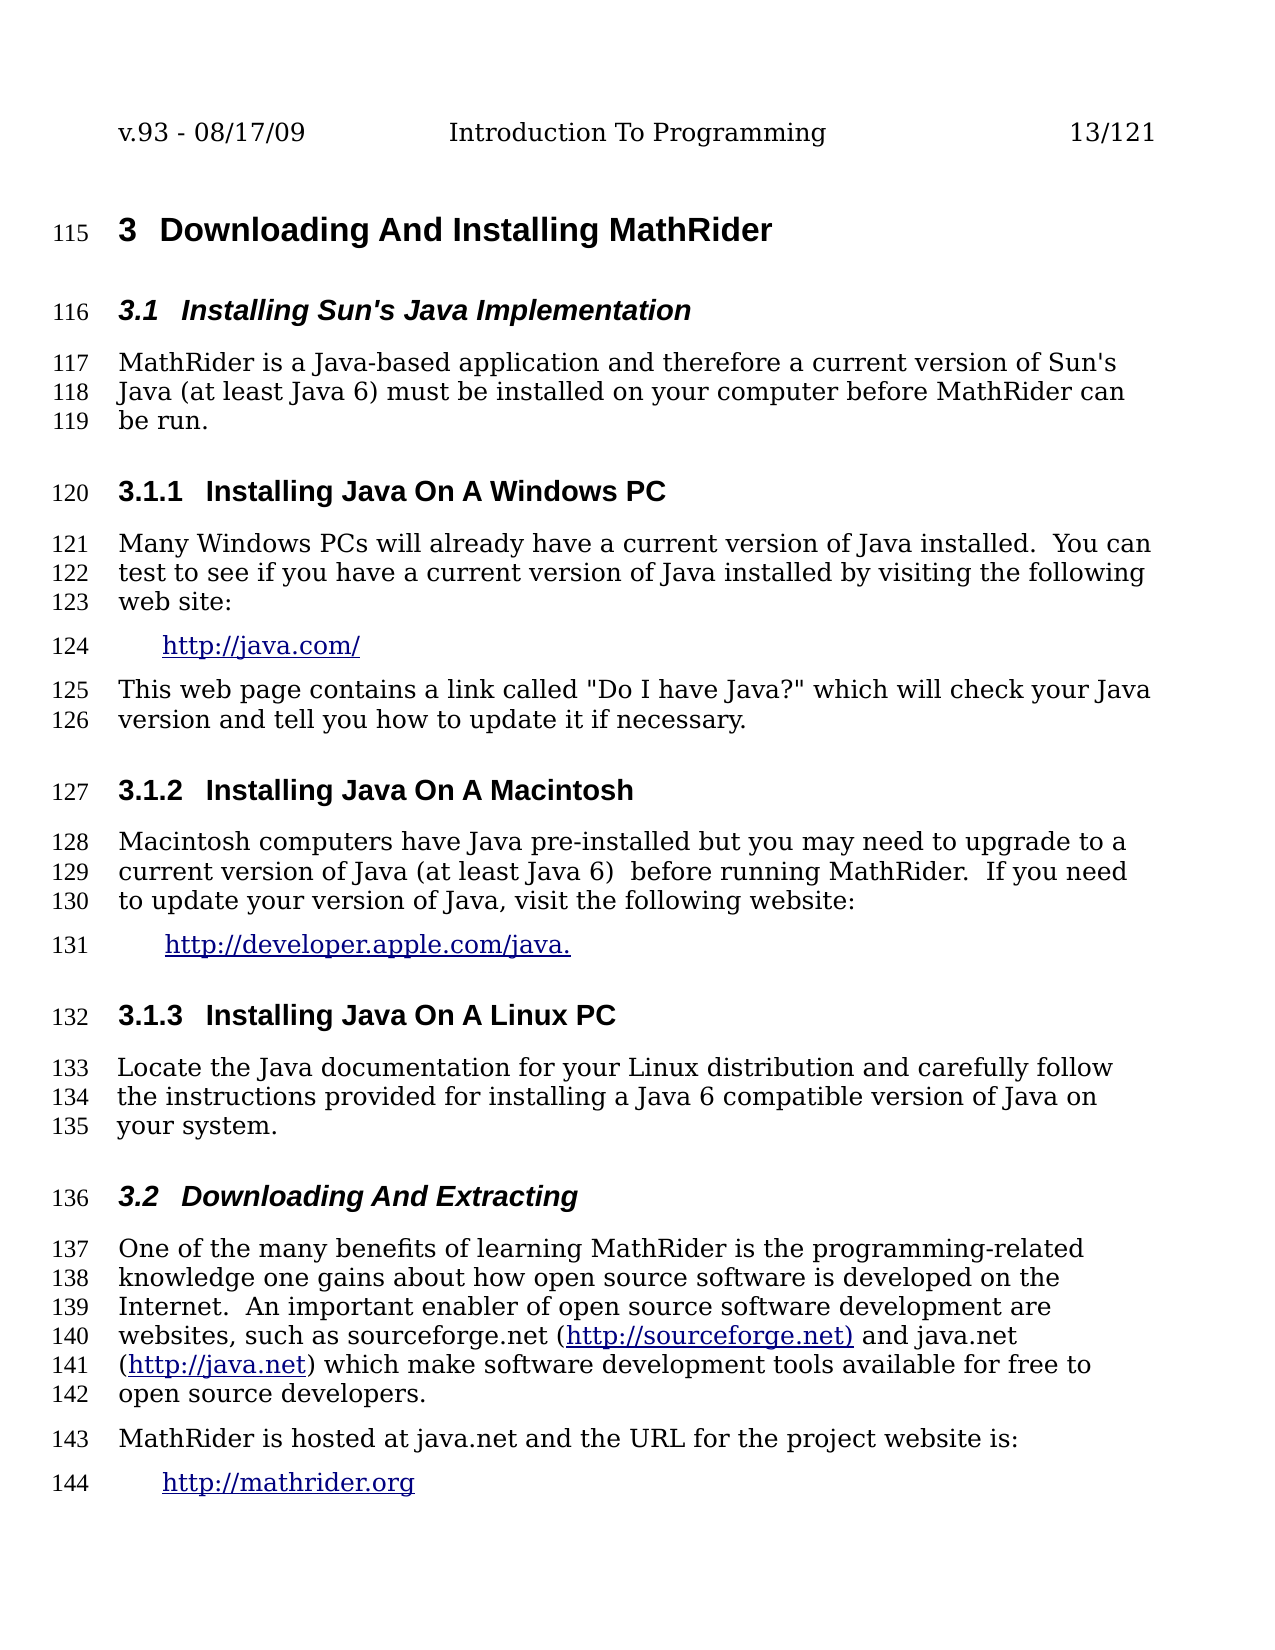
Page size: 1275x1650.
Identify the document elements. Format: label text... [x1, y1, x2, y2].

subtitle Downloading And Installing MathRider [118, 210, 1157, 248]
text MathRider is hosted at java.net and the URL for the project website is: [118, 1424, 1157, 1453]
text MathRider is a Java-based application and therefore a current version of Sun's Java (at least Java 6) must be installed on your computer before MathRider can be run. [118, 348, 1157, 435]
subtitle Installing Java On A Linux PC [118, 998, 1157, 1032]
text Macintosh computers have Java pre-installed but you may need to upgrade to a current version of Java (at least Java 6) before running MathRider. If you need to update your version of Java, visit the following website: [118, 827, 1157, 915]
subtitle Installing Java On A Macintosh [118, 773, 1157, 807]
text This web page contains a link called "Do I have Java?" which will check your Java version and tell you how to update it if necessary. [118, 676, 1157, 734]
text Many Windows PCs will already have a current version of Java installed. You can test to see if you have a current version of Java installed by visiting the following web site: [118, 529, 1157, 616]
text http://java.com/ [162, 631, 1157, 661]
text Locate the Java documentation for your Linux distribution and carefully follow the instructions provided for installing a Java 6 compatible version of Java on your system. [117, 1053, 1157, 1140]
subtitle Installing Sun's Java Implementation [118, 293, 1157, 327]
subtitle Installing Java On A Windows PC [118, 474, 1157, 508]
subtitle Downloading And Extracting [118, 1179, 1157, 1213]
text http://developer.apple.com/java. [164, 930, 1157, 959]
text One of the many benefits of learning MathRider is the programming-related knowledge one gains about how open source software is developed on the Internet. An important enabler of open source software development are websites, such as sourceforge.net (http://sourceforge.net) and java.net (http://java.net) which make software development tools available for free to open source developers. [118, 1234, 1157, 1409]
text http://mathrider.org [162, 1468, 1157, 1497]
